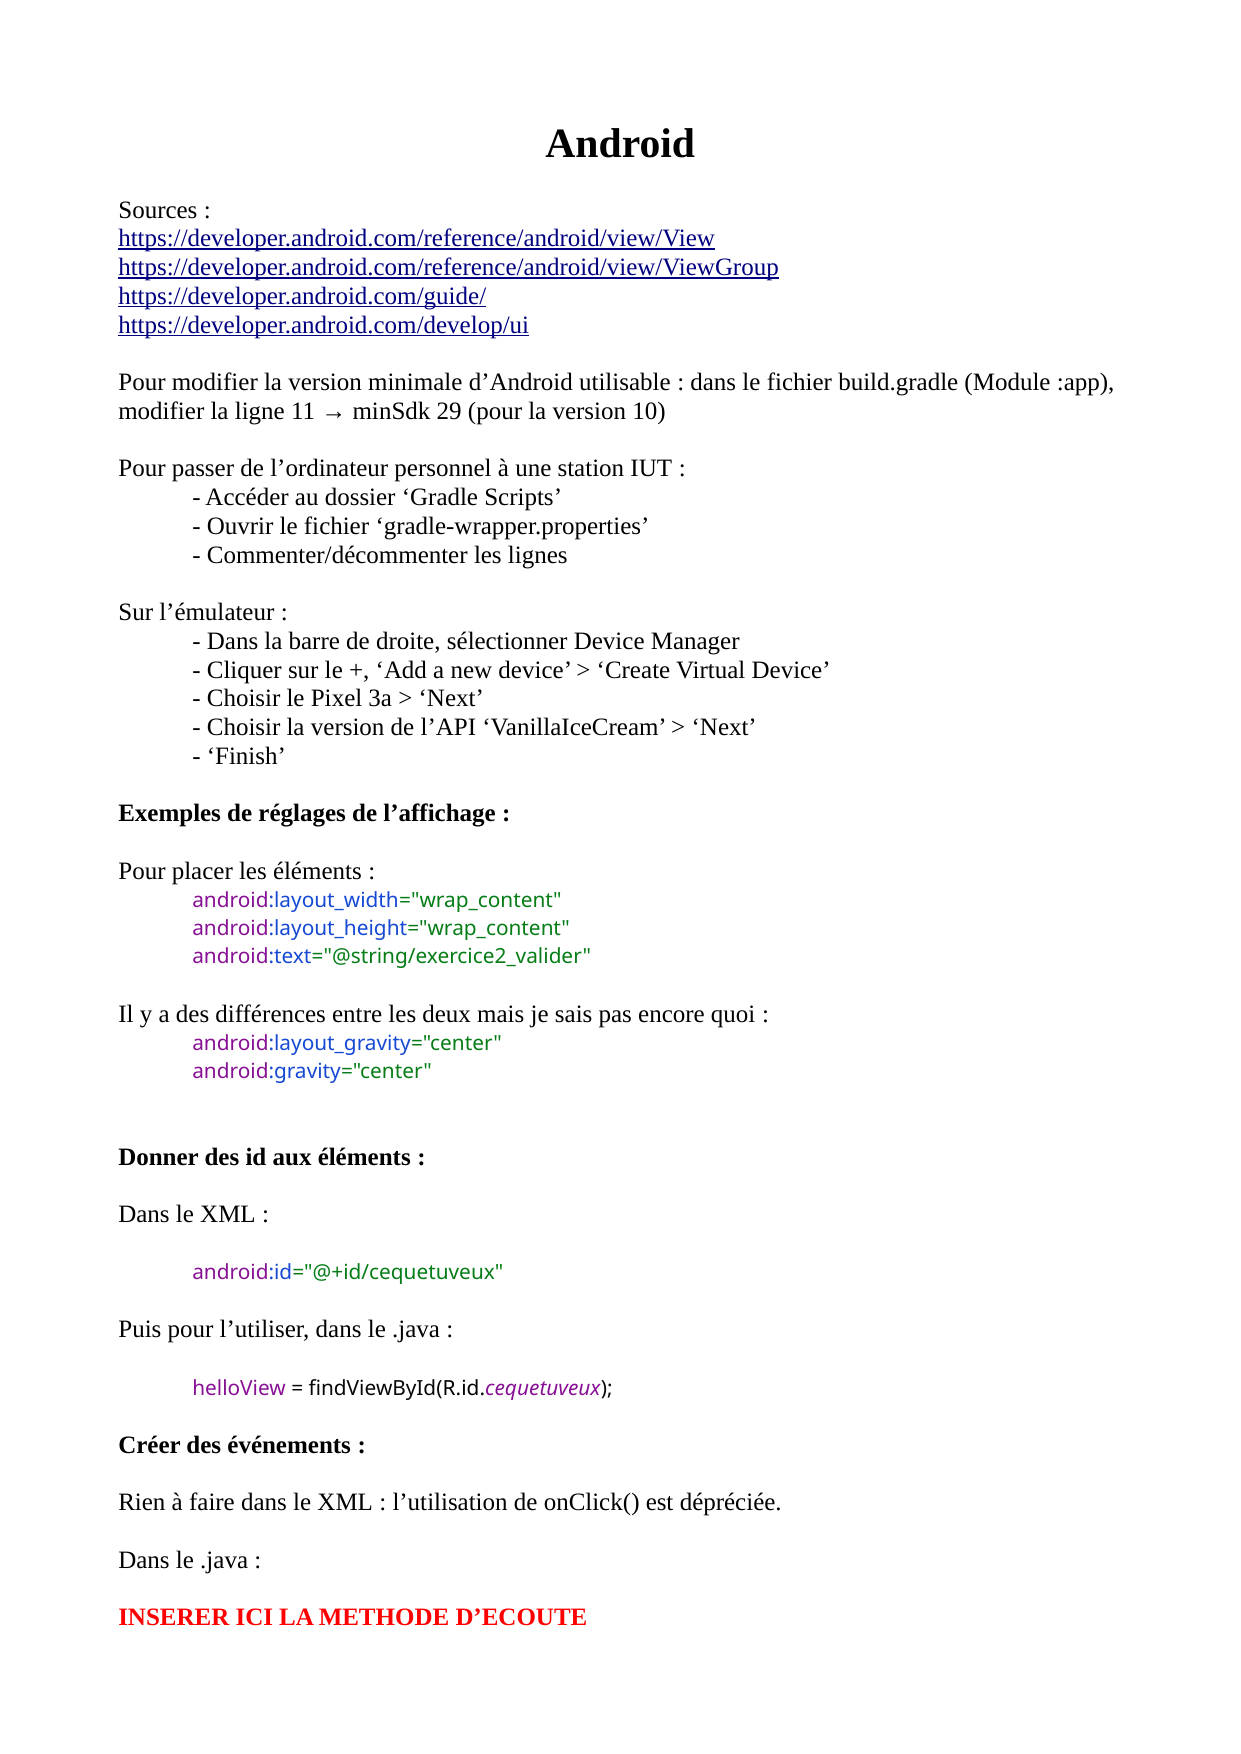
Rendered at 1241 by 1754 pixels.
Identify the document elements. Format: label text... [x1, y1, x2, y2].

text - Ouvrir le fichier ‘gradle-wrapper.properties’ [118, 511, 1122, 540]
text - Commenter/décommenter les lignes [118, 540, 1122, 568]
text - Dans la barre de droite, sélectionner Device Manager [118, 626, 1122, 655]
text android:layout_width="wrap_content" android:layout_height="wrap_content" android:text="@string/exercice2_valider" [118, 885, 1122, 970]
text Puis pour l’utiliser, dans le .java : [118, 1314, 1122, 1343]
text https://developer.android.com/reference/android/view/ViewGroup [118, 252, 1122, 281]
text Android [118, 118, 1122, 166]
text https://developer.android.com/develop/ui [118, 310, 1122, 338]
text Pour passer de l’ordinateur personnel à une station IUT : [118, 453, 1122, 482]
text Pour modifier la version minimale d’Android utilisable : dans le fichier build.gradle (Module :app), modifier la ligne 11 → minSdk 29 (pour la version 10) [118, 367, 1122, 425]
text Sources : [118, 195, 1122, 223]
text https://developer.android.com/guide/ [118, 281, 1122, 310]
text helloView = findViewById(R.id.cequetuveux); [118, 1372, 1122, 1401]
text android:gravity="center" [118, 1056, 1122, 1084]
text Exemples de réglages de l’affichage : [118, 798, 1122, 827]
text https://developer.android.com/reference/android/view/View [118, 223, 1122, 252]
text - Choisir le Pixel 3a > ‘Next’ [118, 683, 1122, 712]
text - Cliquer sur le +, ‘Add a new device’ > ‘Create Virtual Device’ [118, 655, 1122, 683]
text INSERER ICI LA METHODE D’ECOUTE [118, 1602, 1122, 1631]
text Sur l’émulateur : [118, 597, 1122, 626]
text Rien à faire dans le XML : l’utilisation de onClick() est dépréciée. [118, 1487, 1122, 1516]
text Donner des id aux éléments : [118, 1142, 1122, 1171]
text - Accéder au dossier ‘Gradle Scripts’ [118, 482, 1122, 511]
text Pour placer les éléments : [118, 856, 1122, 885]
text android:id="@+id/cequetuveux" [118, 1257, 1122, 1285]
text - Choisir la version de l’API ‘VanillaIceCream’ > ‘Next’ [118, 712, 1122, 741]
text Dans le .java : [118, 1545, 1122, 1574]
text Il y a des différences entre les deux mais je sais pas encore quoi : [118, 999, 1122, 1028]
text android:layout_gravity="center" [118, 1028, 1122, 1056]
text Créer des événements : [118, 1430, 1122, 1459]
text Dans le XML : [118, 1199, 1122, 1228]
text - ‘Finish’ [118, 741, 1122, 770]
